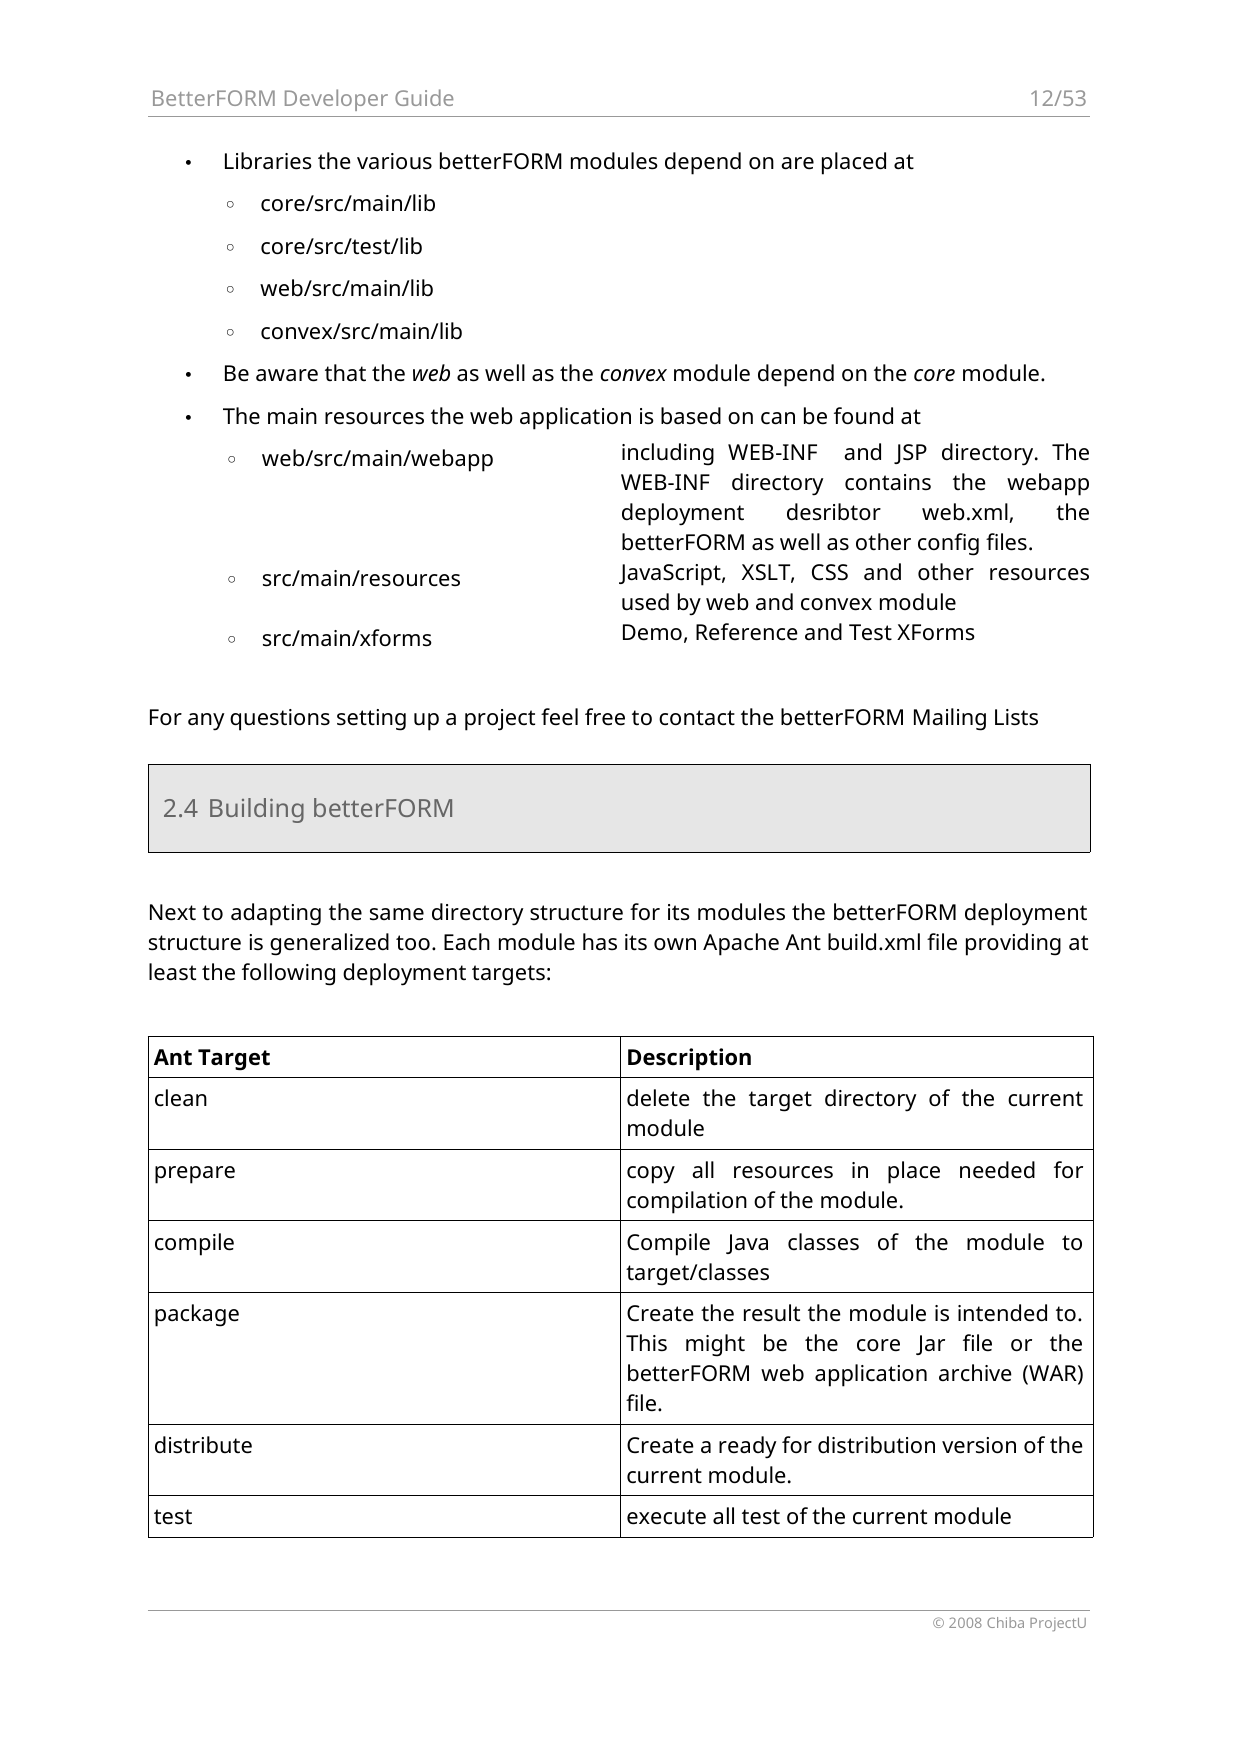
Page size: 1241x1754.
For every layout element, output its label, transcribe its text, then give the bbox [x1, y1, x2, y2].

table_cell Create the result the module is intended to. This might be the core Jar file or the betterFORM web application archive (WAR) file. [621, 1293, 1093, 1424]
table_cell JavaScript, XSLT, CSS and other resources used by web and convex module [621, 557, 1094, 617]
table_cell copy all resources in place needed for compilation of the module. [621, 1150, 1093, 1220]
table_header Description [621, 1037, 1093, 1077]
list core/src/main/lib [223, 188, 1093, 218]
table_cell Demo, Reference and Test XForms [621, 617, 1094, 653]
text Next to adapting the same directory structure for its modules the betterFORM deployment structure is generalized too. Each module has its own Apache Ant build.xml file providing at least the following deployment targets: [148, 897, 1090, 987]
table_cell src/main/xforms [149, 617, 621, 653]
table_cell test [149, 1496, 620, 1537]
table_header Ant Target [149, 1037, 620, 1077]
table_cell distribute [149, 1425, 620, 1495]
table_cell clean [149, 1078, 620, 1149]
table_header web/src/main/webapp [149, 437, 621, 557]
table_cell delete the target directory of the current module [621, 1078, 1093, 1149]
list convex/src/main/lib [223, 316, 1093, 346]
table_cell package [149, 1293, 620, 1424]
list Be aware that the web as well as the convex module depend on the core module. [185, 358, 1093, 388]
table_cell Compile Java classes of the module to target/classes [621, 1221, 1093, 1292]
table_cell compile [149, 1221, 620, 1292]
table_header including WEB-INF and JSP directory. The WEB-INF directory contains the webapp deployment desribtor web.xml, the betterFORM as well as other config files. [621, 437, 1094, 557]
text For any questions setting up a project feel free to contact the betterFORM Mailing Lists [148, 702, 1090, 732]
table_cell prepare [149, 1150, 620, 1220]
subtitle Building betterFORM [149, 765, 1090, 852]
list Libraries the various betterFORM modules depend on are placed at [185, 146, 1093, 176]
table_cell execute all test of the current module [621, 1496, 1093, 1537]
list The main resources the web application is based on can be found at [185, 401, 1093, 431]
list core/src/test/lib [223, 231, 1093, 261]
table_cell src/main/resources [149, 557, 621, 617]
table_cell Create a ready for distribution version of the current module. [621, 1425, 1093, 1495]
list web/src/main/lib [223, 273, 1093, 303]
